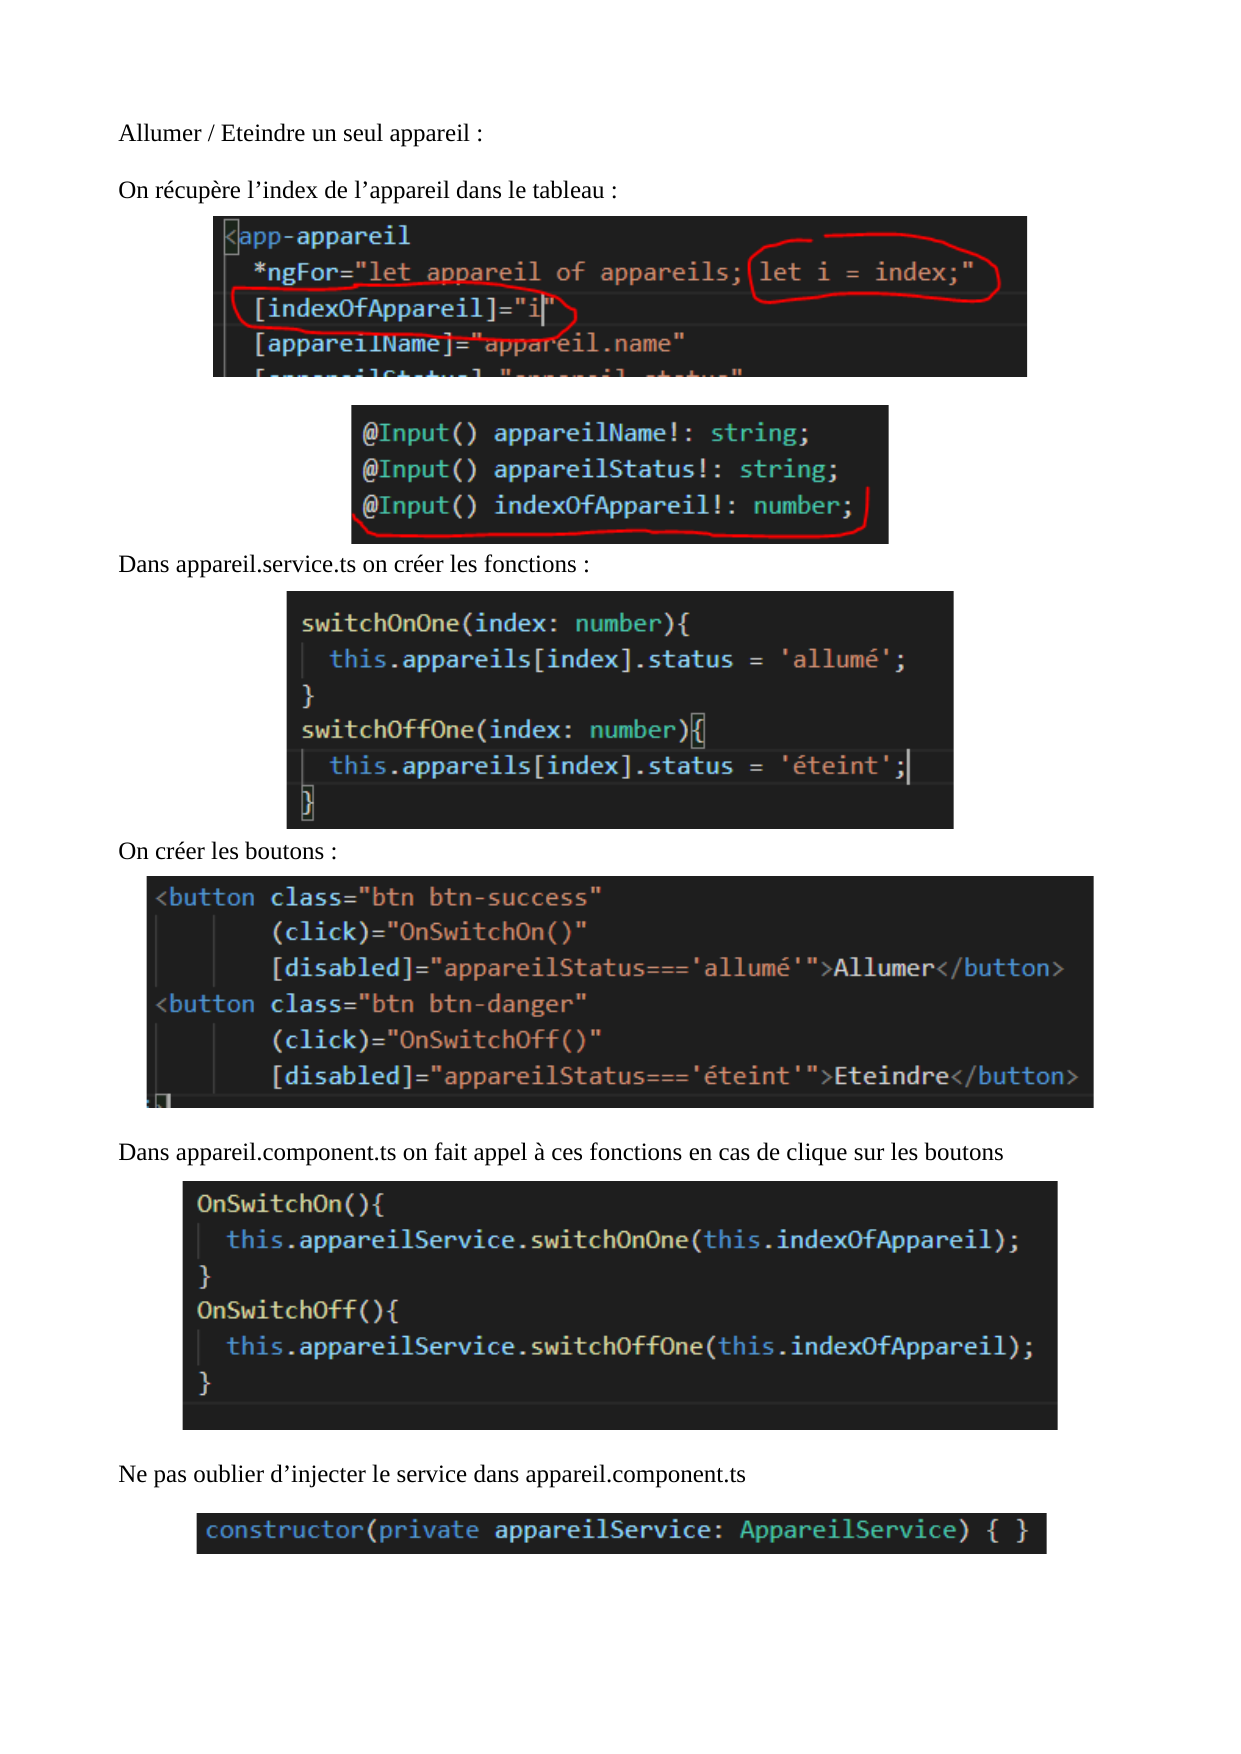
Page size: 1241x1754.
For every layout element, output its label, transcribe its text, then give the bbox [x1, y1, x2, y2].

picture [182, 1181, 1058, 1430]
text On créer les boutons : [118, 836, 1122, 865]
picture [351, 405, 889, 544]
picture [213, 216, 1028, 377]
text Dans appareil.component.ts on fait appel à ces fonctions en cas de clique sur les boutons [118, 1137, 1122, 1165]
text Allumer / Eteindre un seul appareil : [118, 118, 1122, 147]
picture [286, 591, 954, 829]
text On récupère l’index de l’appareil dans le tableau : [118, 176, 1122, 204]
text Ne pas oublier d’injecter le service dans appareil.component.ts [118, 1459, 1122, 1487]
picture [146, 876, 1094, 1108]
picture [196, 1513, 1047, 1554]
text Dans appareil.service.ts on créer les fonctions : [118, 549, 1122, 577]
